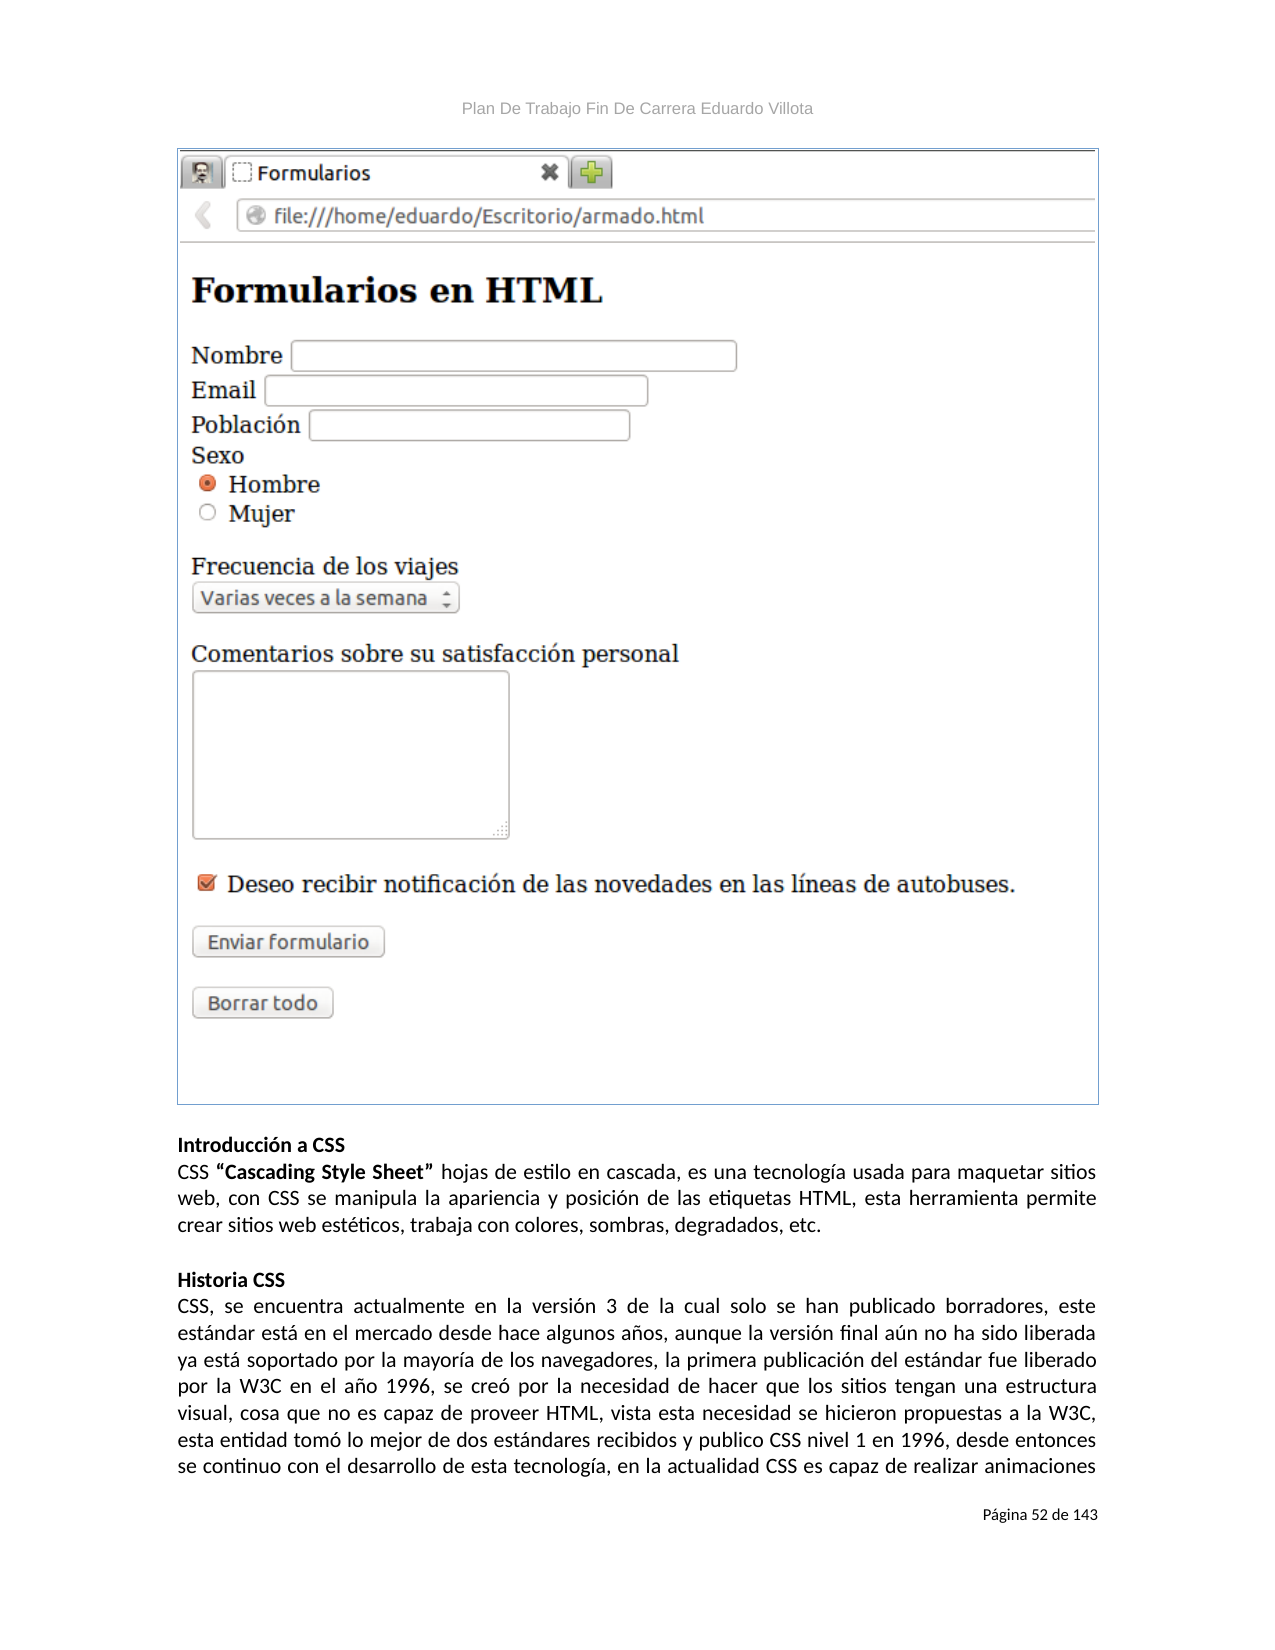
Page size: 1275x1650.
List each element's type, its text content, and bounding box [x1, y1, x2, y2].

text Historia CSS [177, 1266, 1098, 1292]
text CSS “Cascading Style Sheet” hojas de estilo en cascada, es una tecnología usada para maquetar sitios web, con CSS se manipula la apariencia y posición de las etiquetas HTML, esta herramienta permite crear sitios web estéticos, trabaja con colores, sombras, degradados, etc. [177, 1158, 1098, 1238]
text CSS, se encuentra actualmente en la versión 3 de la cual solo se han publicado borradores, este estándar está en el mercado desde hace algunos años, aunque la versión final aún no ha sido liberada ya está soportado por la mayoría de los navegadores, la primera publicación del estándar fue liberado por la W3C en el año 1996, se creó por la necesidad de hacer que los sitios tengan una estructura visual, cosa que no es capaz de proveer HTML, vista esta necesidad se hicieron propuestas a la W3C, esta entidad tomó lo mejor de dos estándares recibidos y publico CSS nivel 1 en 1996, desde entonces se continuo con el desarrollo de esta tecnología, en la actualidad CSS es capaz de realizar animaciones [177, 1292, 1098, 1479]
text Introducción a CSS [177, 1131, 1098, 1158]
picture [180, 150, 1095, 1102]
